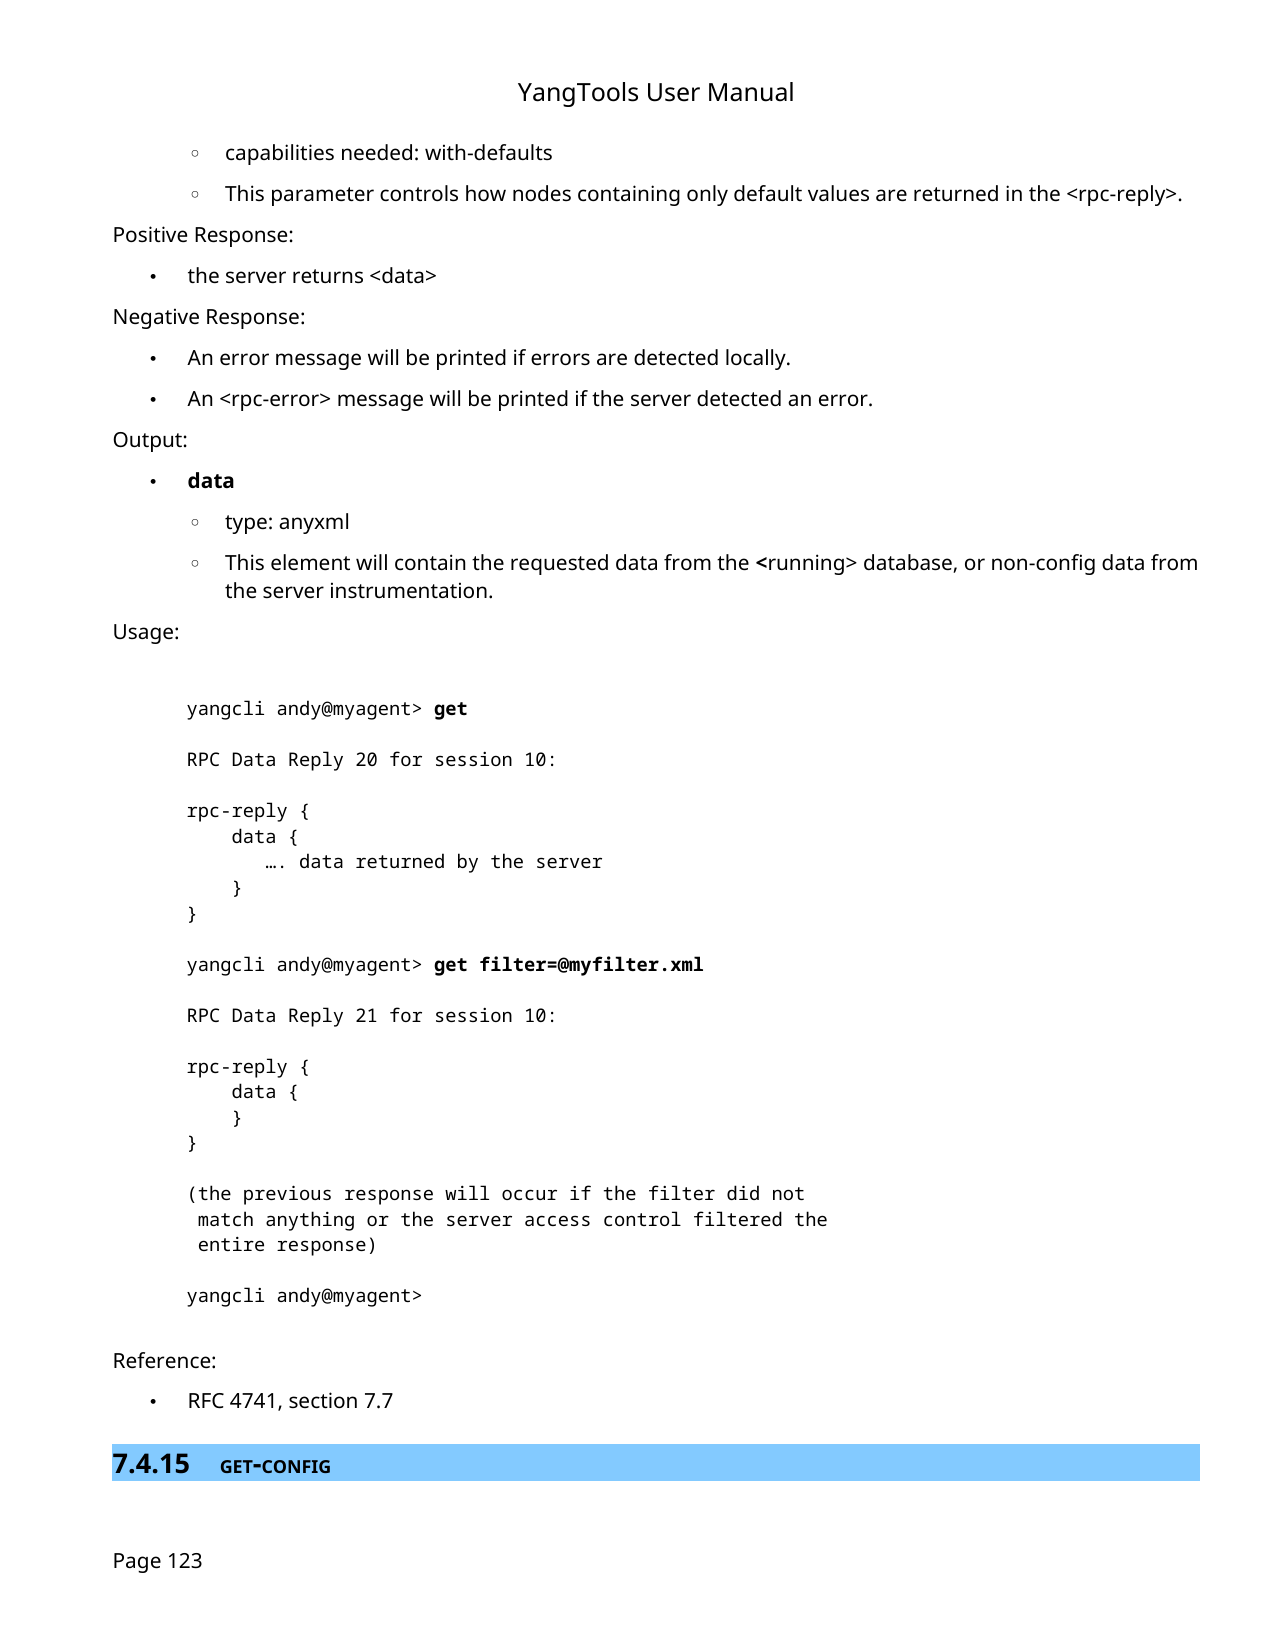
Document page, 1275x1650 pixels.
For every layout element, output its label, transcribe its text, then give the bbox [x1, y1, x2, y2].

text Output: [112, 425, 1200, 453]
text Negative Response: [112, 302, 1200, 331]
list type: anyxml [187, 507, 1200, 535]
list An error message will be printed if errors are detected locally. [150, 343, 1200, 372]
list capabilities needed: with-defaults [187, 138, 1200, 167]
list data [150, 466, 1200, 494]
text Positive Response: [112, 220, 1200, 249]
subtitle get-config [112, 1444, 1200, 1481]
list the server returns <data> [150, 261, 1200, 290]
list This element will contain the requested data from the <running> database, or non-config data from the server instrumentation. [187, 548, 1200, 605]
list This parameter controls how nodes containing only default values are returned in the <rpc-reply>. [187, 179, 1200, 208]
list RFC 4741, section 7.7 [150, 1387, 1200, 1415]
text Usage: [112, 617, 1200, 646]
list An <rpc-error> message will be printed if the server detected an error. [150, 384, 1200, 413]
text Reference: [112, 1346, 1200, 1374]
text yangcli andy@myagent> get RPC Data Reply 20 for session 10: rpc-reply { data { …. data returned by the server } } yangcli andy@myagent> get filter=@myfilter.xml RPC Data Reply 21 for session 10: rpc-reply { data { } } (the previous response will occur if the filter did not match anything or the server access control filtered the entire response) yangcli andy@myagent> [112, 696, 1200, 1334]
